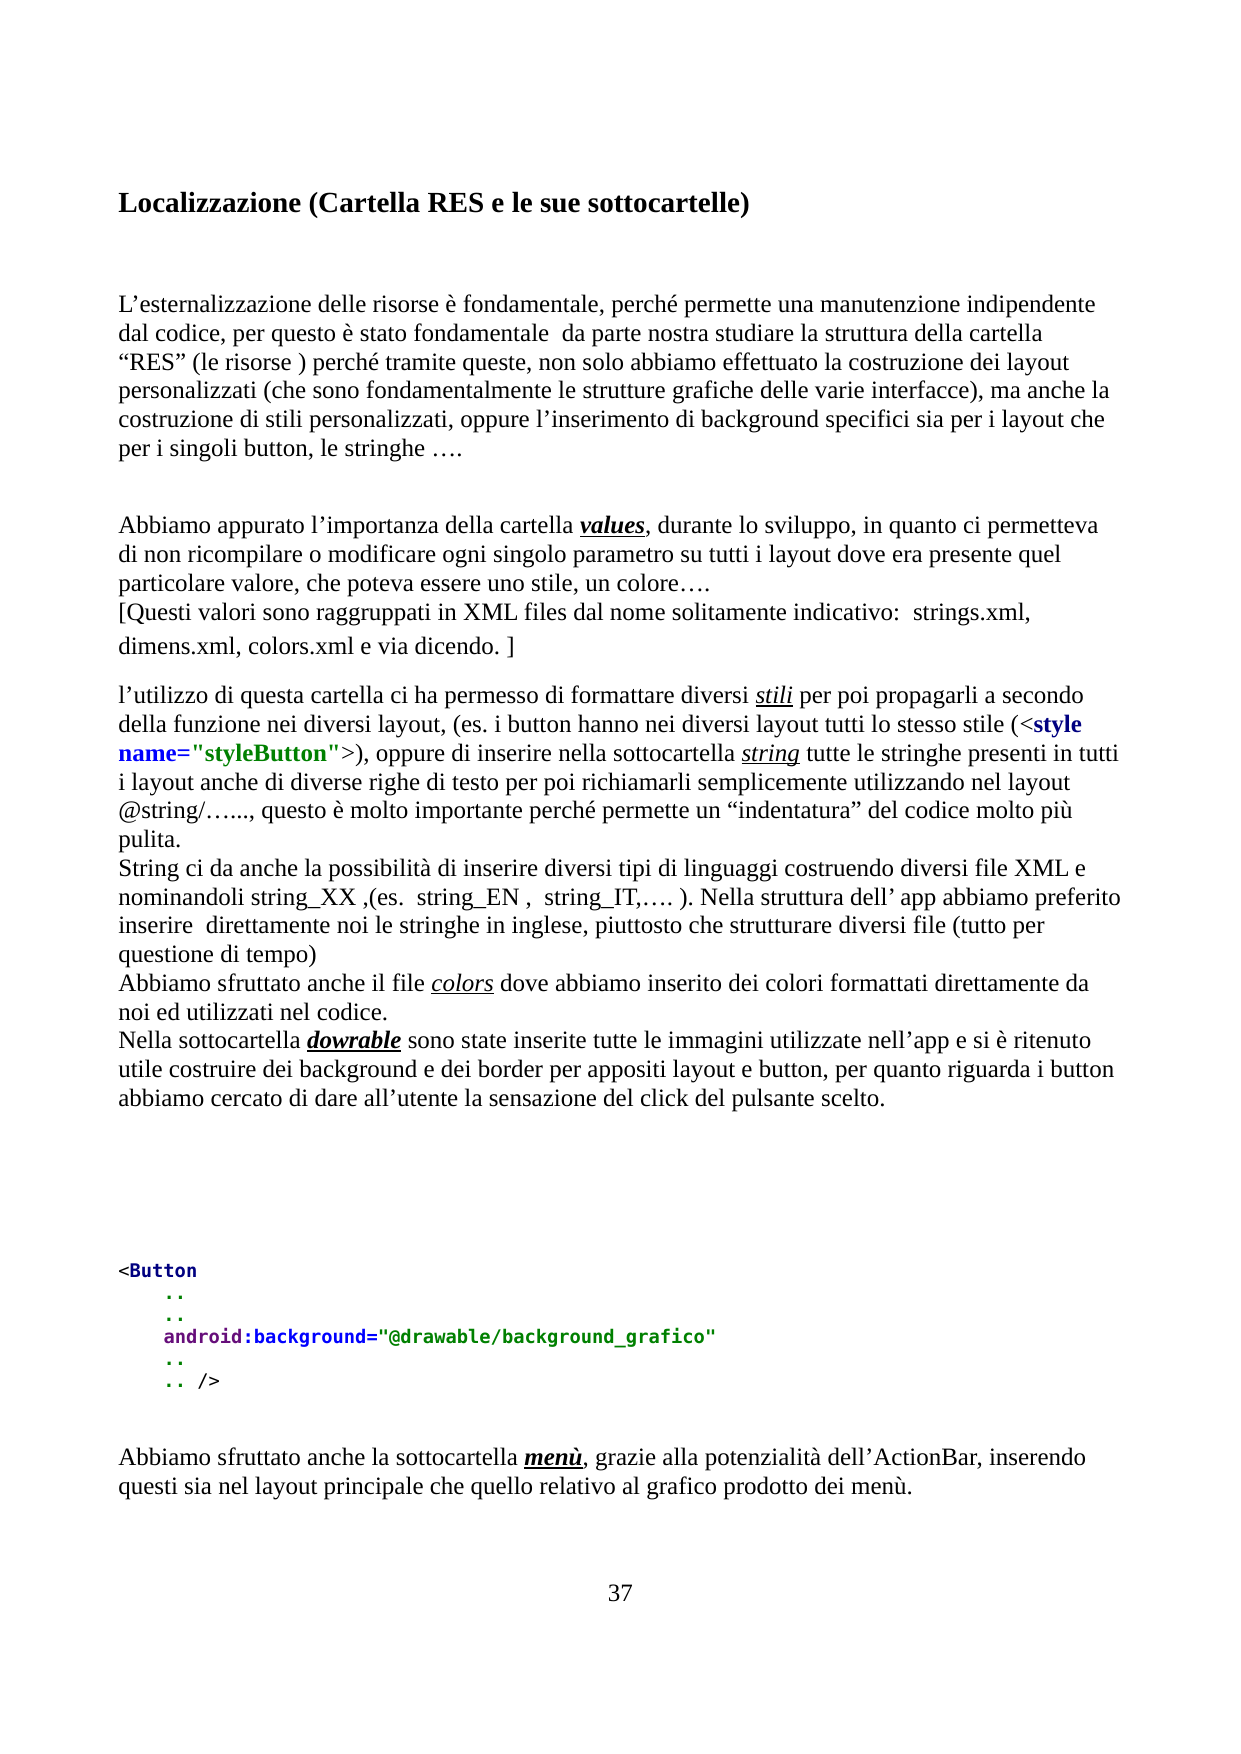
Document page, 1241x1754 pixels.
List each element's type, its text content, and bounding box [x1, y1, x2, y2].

text l’utilizzo di questa cartella ci ha permesso di formattare diversi stili per poi propagarli a secondo della funzione nei diversi layout, (es. i button hanno nei diversi layout tutti lo stesso stile (<style name="styleButton">), oppure di inserire nella sottocartella string tutte le stringhe presenti in tutti i layout anche di diverse righe di testo per poi richiamarli semplicemente utilizzando nel layout @string/…..., questo è molto importante perché permette un “indentatura” del codice molto più pulita. [118, 680, 1122, 853]
text String ci da anche la possibilità di inserire diversi tipi di linguaggi costruendo diversi file XML e nominandoli string_XX ,(es. string_EN , string_IT,…. ). Nella struttura dell’ app abbiamo preferito inserire direttamente noi le stringhe in inglese, piuttosto che strutturare diversi file (tutto per questione di tempo) [118, 853, 1122, 968]
text L’esternalizzazione delle risorse è fondamentale, perché permette una manutenzione indipendente dal codice, per questo è stato fondamentale da parte nostra studiare la struttura della cartella “RES” (le risorse ) perché tramite queste, non solo abbiamo effettuato la costruzione dei layout personalizzati (che sono fondamentalmente le strutture grafiche delle varie interfacce), ma anche la costruzione di stili personalizzati, oppure l’inserimento di background specifici sia per i layout che per i singoli button, le stringhe …. [118, 289, 1122, 462]
text Abbiamo appurato l’importanza della cartella values, durante lo sviluppo, in quanto ci permetteva di non ricompilare o modificare ogni singolo parametro su tutti i layout dove era presente quel particolare valore, che poteva essere uno stile, un colore…. [118, 511, 1122, 597]
text Abbiamo sfruttato anche la sottocartella menù, grazie alla potenzialità dell’ActionBar, inserendo questi sia nel layout principale che quello relativo al grafico prodotto dei menù. [118, 1442, 1122, 1500]
text <Button .. [118, 1260, 1122, 1304]
text .. android:background="@drawable/background_grafico" .. [118, 1304, 1122, 1370]
text .. /> [118, 1370, 1122, 1392]
text [Questi valori sono raggruppati in XML files dal nome solitamente indicativo: strings.xml, dimens.xml, colors.xml e via dicendo. ] [118, 597, 1122, 660]
text Nella sottocartella dowrable sono state inserite tutte le immagini utilizzate nell’app e si è ritenuto utile costruire dei background e dei border per appositi layout e button, per quanto riguarda i button abbiamo cercato di dare all’utente la sensazione del click del pulsante scelto. [118, 1025, 1122, 1112]
text Abbiamo sfruttato anche il file colors dove abbiamo inserito dei colori formattati direttamente da noi ed utilizzati nel codice. [118, 968, 1122, 1025]
text Localizzazione (Cartella RES e le sue sottocartelle) [118, 185, 1122, 219]
